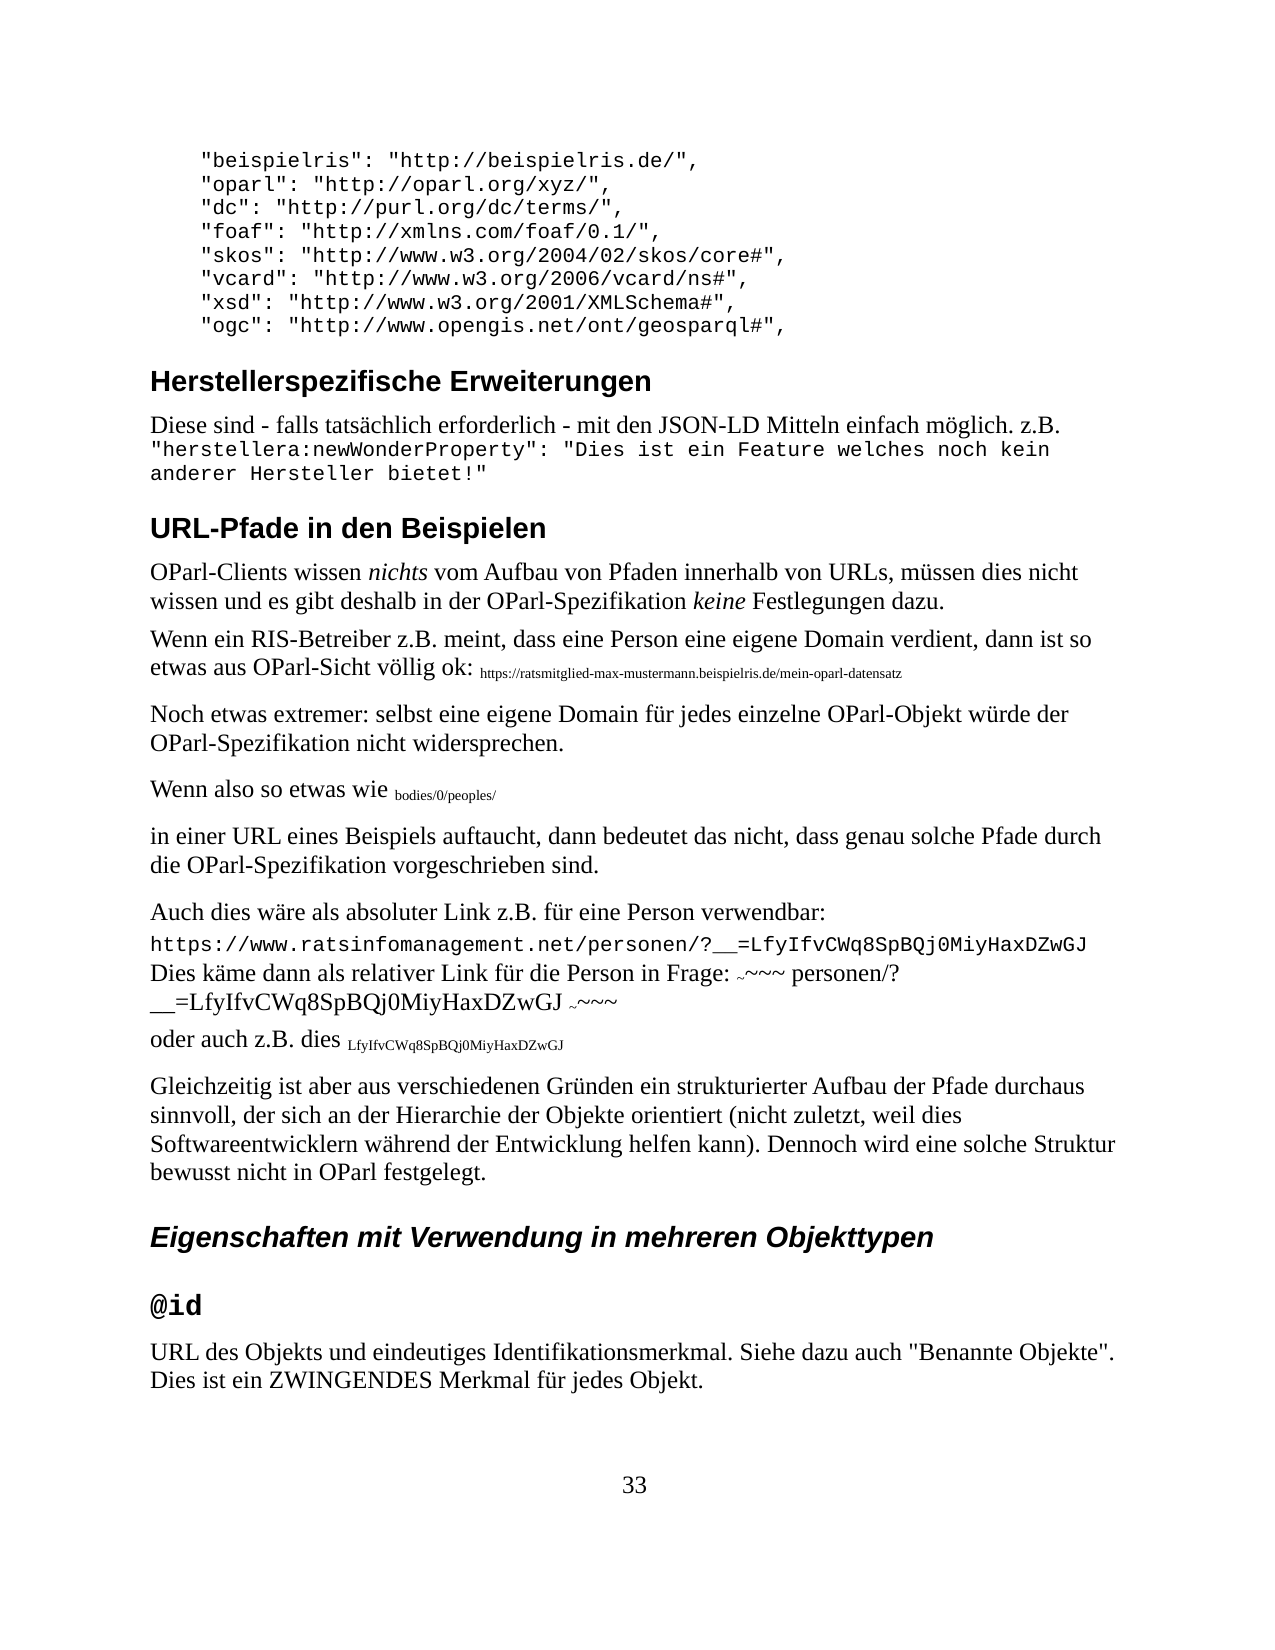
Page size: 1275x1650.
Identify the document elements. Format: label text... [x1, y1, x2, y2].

subtitle Herstellerspezifische Erweiterungen [150, 364, 1125, 398]
text OParl-Clients wissen nichts vom Aufbau von Pfaden innerhalb von URLs, müssen dies nicht wissen und es gibt deshalb in der OParl-Spezifikation keine Festlegungen dazu. [150, 557, 1125, 615]
text "xsd": "http://www.w3.org/2001/XMLSchema#", [150, 292, 1125, 316]
text oder auch z.B. dies LfyIfvCWq8SpBQj0MiyHaxDZwGJ [150, 1024, 1125, 1053]
text Dies käme dann als relativer Link für die Person in Frage: ~~~~ personen/?__=LfyIfvCWq8SpBQj0MiyHaxDZwGJ ~~~~ [150, 958, 1125, 1016]
text in einer URL eines Beispiels auftaucht, dann bedeutet das nicht, dass genau solche Pfade durch die OParl-Spezifikation vorgeschrieben sind. [150, 821, 1125, 879]
text "vcard": "http://www.w3.org/2006/vcard/ns#", [150, 268, 1125, 292]
text Gleichzeitig ist aber aus verschiedenen Gründen ein strukturierter Aufbau der Pfade durchaus sinnvoll, der sich an der Hierarchie der Objekte orientiert (nicht zuletzt, weil dies Softwareentwicklern während der Entwicklung helfen kann). Dennoch wird eine solche Struktur bewusst nicht in OParl festgelegt. [150, 1071, 1125, 1186]
text URL des Objekts und eindeutiges Identifikationsmerkmal. Siehe dazu auch "Benannte Objekte". Dies ist ein ZWINGENDES Merkmal für jedes Objekt. [150, 1337, 1125, 1394]
text Wenn also so etwas wie bodies/0/peoples/ [150, 774, 1125, 803]
subtitle URL-Pfade in den Beispielen [150, 511, 1125, 545]
text "oparl": "http://oparl.org/xyz/", [150, 174, 1125, 197]
text "ogc": "http://www.opengis.net/ont/geosparql#", [150, 316, 1125, 339]
text Auch dies wäre als absoluter Link z.B. für eine Person verwendbar: [150, 897, 1125, 925]
text Wenn ein RIS-Betreiber z.B. meint, dass eine Person eine eigene Domain verdient, dann ist so etwas aus OParl-Sicht völlig ok: https://ratsmitglied-max-mustermann.beispielris.de/mein-oparl-datensatz [150, 624, 1125, 681]
text Noch etwas extremer: selbst eine eigene Domain für jedes einzelne OParl-Objekt würde der OParl-Spezifikation nicht widersprechen. [150, 699, 1125, 757]
text "beispielris": "http://beispielris.de/", [150, 150, 1125, 174]
text https://www.ratsinfomanagement.net/personen/?__=LfyIfvCWq8SpBQj0MiyHaxDZwGJ [150, 934, 1125, 958]
text "skos": "http://www.w3.org/2004/02/skos/core#", [150, 244, 1125, 268]
text "herstellera:newWonderProperty": "Dies ist ein Feature welches noch kein anderer Hersteller bietet!" [150, 439, 1125, 486]
text "dc": "http://purl.org/dc/terms/", [150, 197, 1125, 221]
subtitle @id [150, 1291, 1125, 1324]
text "foaf": "http://xmlns.com/foaf/0.1/", [150, 221, 1125, 244]
text Diese sind - falls tatsächlich erforderlich - mit den JSON-LD Mitteln einfach möglich. z.B. [150, 410, 1125, 439]
subtitle Eigenschaften mit Verwendung in mehreren Objekttypen [150, 1220, 1125, 1254]
